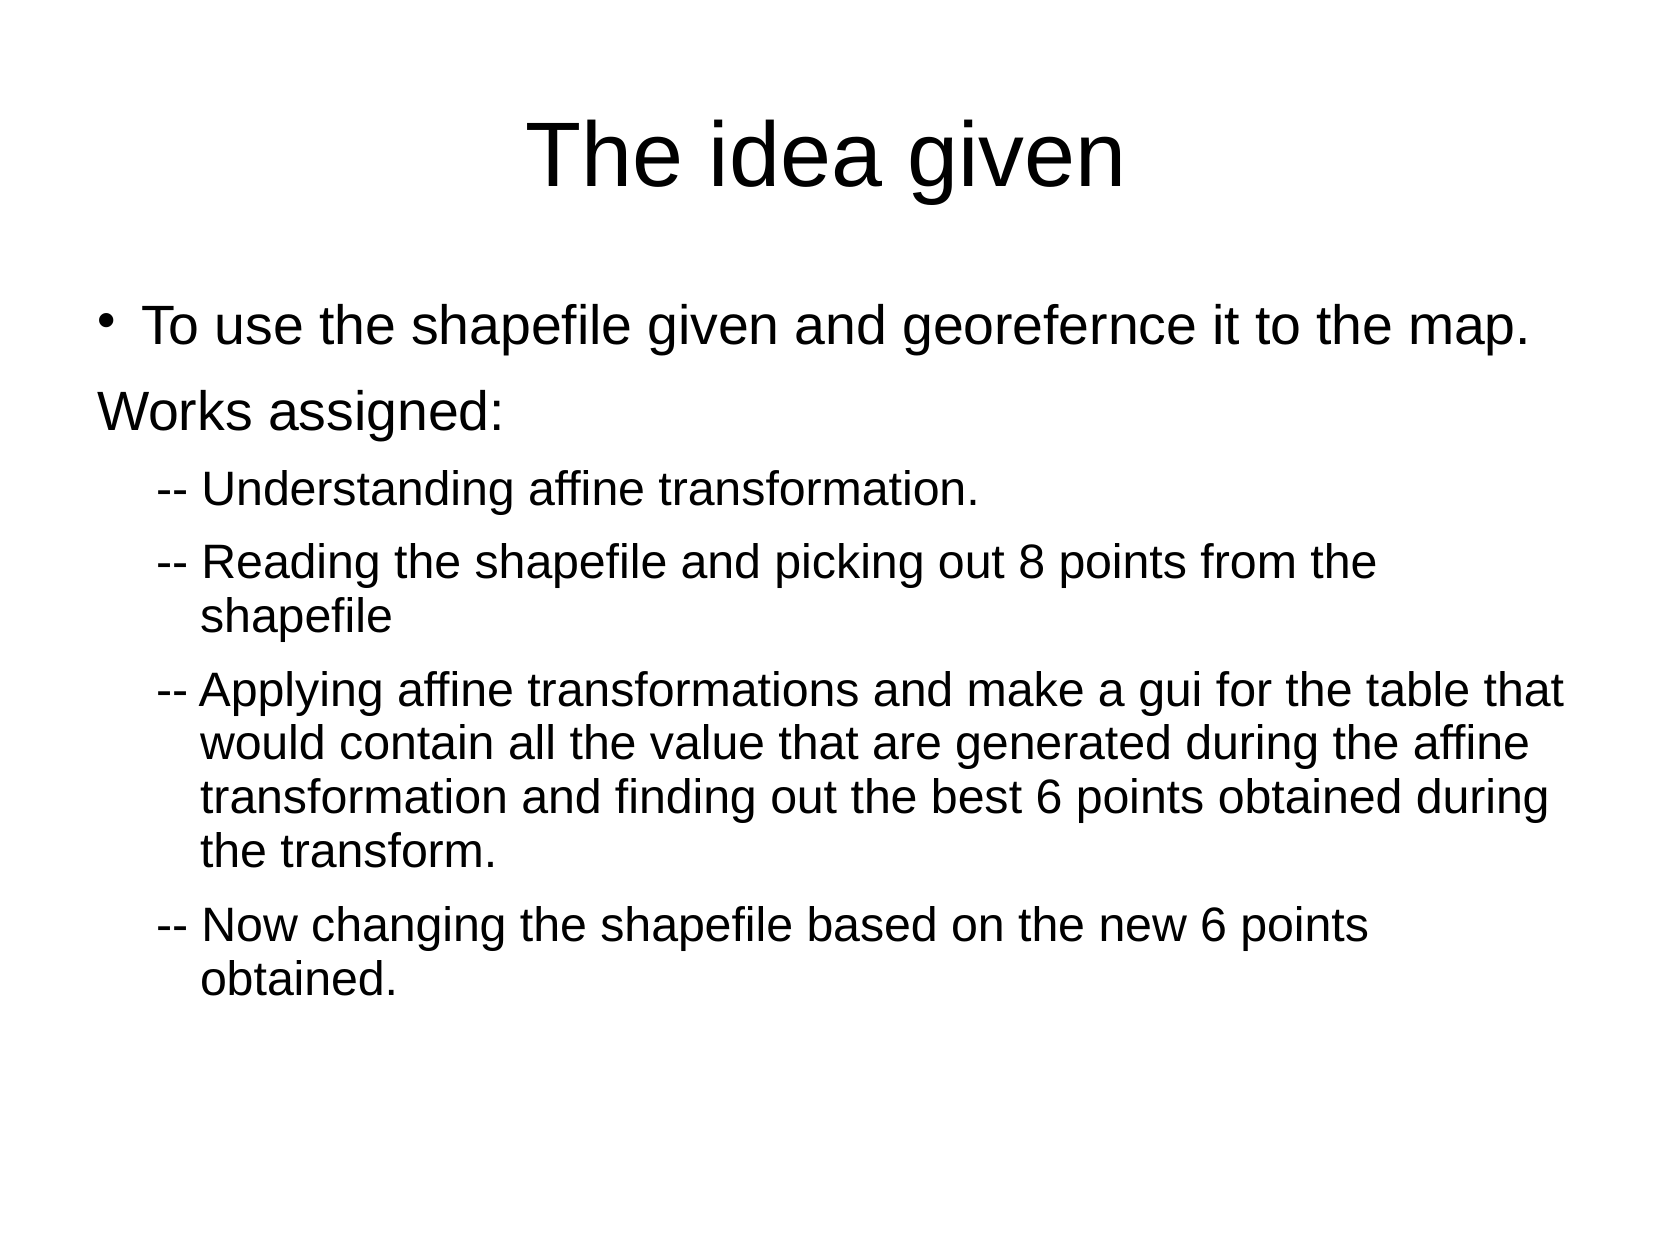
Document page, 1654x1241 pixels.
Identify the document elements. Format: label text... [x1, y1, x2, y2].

list To use the shapefile given and georefernce it to the map. Works assigned: -- Understanding affine transformation. -- Reading the shapefile and picking out 8 points from the shapefile -- Applying affine transformations and make a gui for the table that would contain all the value that are generated during the affine transformation and finding out the best 6 points obtained during the transform. -- Now changing the shapefile based on the new 6 points obtained. [82, 290, 1571, 1010]
title The idea given [82, 49, 1571, 257]
